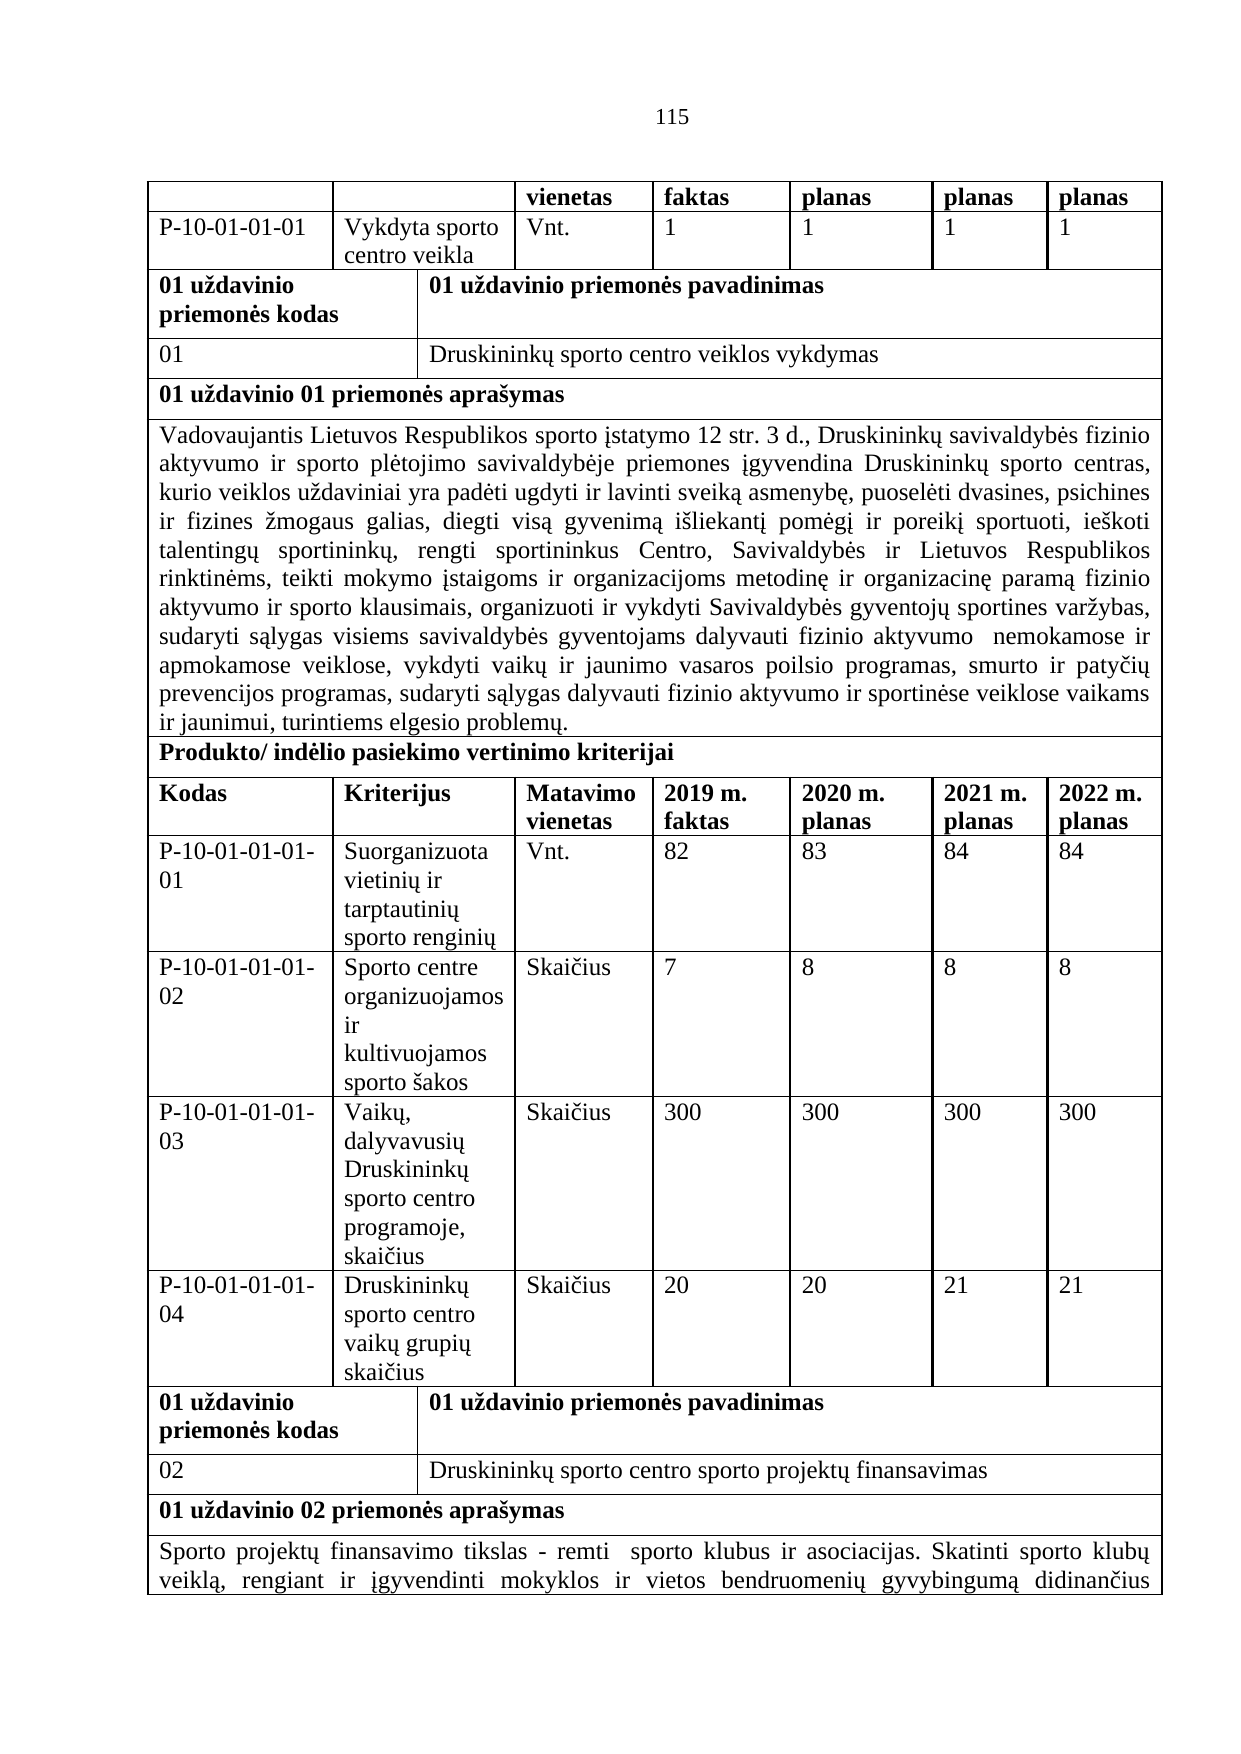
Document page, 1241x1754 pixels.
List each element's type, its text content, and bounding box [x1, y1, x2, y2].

table_cell 300 [791, 1097, 931, 1269]
table_cell Vadovaujantis Lietuvos Respublikos sporto įstatymo 12 str. 3 d., Druskininkų savivaldybės fizinio aktyvumo ir sporto plėtojimo savivaldybėje priemones įgyvendina Druskininkų sporto centras, kurio veiklos uždaviniai yra padėti ugdyti ir lavinti sveiką asmenybę, puoselėti dvasines, psichines ir fizines žmogaus galias, diegti visą gyvenimą išliekantį pomėgį ir poreikį sportuoti, ieškoti talentingų sportininkų, rengti sportininkus Centro, Savivaldybės ir Lietuvos Respublikos rinktinėms, teikti mokymo įstaigoms ir organizacijoms metodinę ir organizacinę paramą fizinio aktyvumo ir sporto klausimais, organizuoti ir vykdyti Savivaldybės gyventojų sportines varžybas, sudaryti sąlygas visiems savivaldybės gyventojams dalyvauti fizinio aktyvumo nemokamose ir apmokamose veiklose, vykdyti vaikų ir jaunimo vasaros poilsio programas, smurto ir patyčių prevencijos programas, sudaryti sąlygas dalyvauti fizinio aktyvumo ir sportinėse veiklose vaikams ir jaunimui, turintiems elgesio problemų. [149, 420, 1161, 736]
table_cell 1 [934, 212, 1046, 269]
table_cell 8 [1049, 952, 1161, 1096]
table_cell 21 [1049, 1271, 1161, 1386]
table_cell 82 [654, 836, 789, 951]
table_cell 1 [654, 212, 789, 269]
table_cell 300 [934, 1097, 1046, 1269]
table_cell 2022 m. planas [1049, 778, 1161, 835]
table_cell Skaičius [516, 1097, 652, 1269]
table_cell [334, 182, 514, 211]
table_cell 1 [791, 212, 931, 269]
table_cell 01 uždavinio priemonės pavadinimas [418, 1387, 1161, 1454]
table_cell 1 [1049, 212, 1161, 269]
table_cell 300 [654, 1097, 789, 1269]
table_cell 01 uždavinio 01 priemonės aprašymas [149, 379, 1161, 419]
table_cell 300 [1049, 1097, 1161, 1269]
table_cell P-10-01-01-01-04 [149, 1271, 332, 1386]
table_cell P-10-01-01-01 [149, 212, 332, 269]
table_cell Druskininkų sporto centro vaikų grupių skaičius [334, 1271, 514, 1386]
table_cell Vnt. [516, 212, 652, 269]
table_cell Sporto centre organizuojamos ir kultivuojamos sporto šakos [334, 952, 514, 1096]
table_cell P-10-01-01-01-01 [149, 836, 332, 951]
table_cell Vykdyta sporto centro veikla [334, 212, 514, 269]
table_cell 20 [654, 1271, 789, 1386]
table_cell [149, 182, 332, 211]
table_cell 2021 m. planas [934, 778, 1046, 835]
table_cell 7 [654, 952, 789, 1096]
table_cell 01 [149, 339, 417, 378]
table_cell 83 [791, 836, 931, 951]
table_cell 01 uždavinio priemonės kodas [149, 1387, 417, 1454]
table_cell Kriterijus [334, 778, 514, 835]
table_cell 84 [1049, 836, 1161, 951]
table_cell 2020 m. planas [791, 778, 931, 835]
table_cell 84 [934, 836, 1046, 951]
table_cell 8 [791, 952, 931, 1096]
table_cell 01 uždavinio 02 priemonės aprašymas [149, 1495, 1161, 1535]
table_cell Kodas [149, 778, 332, 835]
table_cell Vnt. [516, 836, 652, 951]
table_cell Skaičius [516, 1271, 652, 1386]
table_cell 01 uždavinio priemonės pavadinimas [418, 270, 1161, 338]
table_cell 20 [791, 1271, 931, 1386]
table_cell P-10-01-01-01-03 [149, 1097, 332, 1269]
table_cell Skaičius [516, 952, 652, 1096]
table_cell 02 [149, 1455, 417, 1494]
table_cell Druskininkų sporto centro sporto projektų finansavimas [418, 1455, 1161, 1494]
table_cell planas [791, 182, 931, 211]
table_cell Sporto projektų finansavimo tikslas - remti sporto klubus ir asociacijas. Skatinti sporto klubų veiklą, rengiant ir įgyvendinti mokyklos ir vietos bendruomenių gyvybingumą didinančius [149, 1536, 1161, 1593]
table_cell Matavimo vienetas [516, 778, 652, 835]
table_cell P-10-01-01-01-02 [149, 952, 332, 1096]
table_cell planas [1049, 182, 1161, 211]
table_cell Vaikų, dalyvavusių Druskininkų sporto centro programoje, skaičius [334, 1097, 514, 1269]
table_cell Produkto/ indėlio pasiekimo vertinimo kriterijai [149, 737, 1161, 777]
table_cell 2019 m. faktas [654, 778, 789, 835]
table_cell faktas [654, 182, 789, 211]
table_cell Suorganizuota vietinių ir tarptautinių sporto renginių [334, 836, 514, 951]
table_cell 21 [934, 1271, 1046, 1386]
table_cell 8 [934, 952, 1046, 1096]
table_cell vienetas [516, 182, 652, 211]
table_cell 01 uždavinio priemonės kodas [149, 270, 417, 338]
table_cell Druskininkų sporto centro veiklos vykdymas [418, 339, 1161, 378]
table_cell planas [934, 182, 1046, 211]
